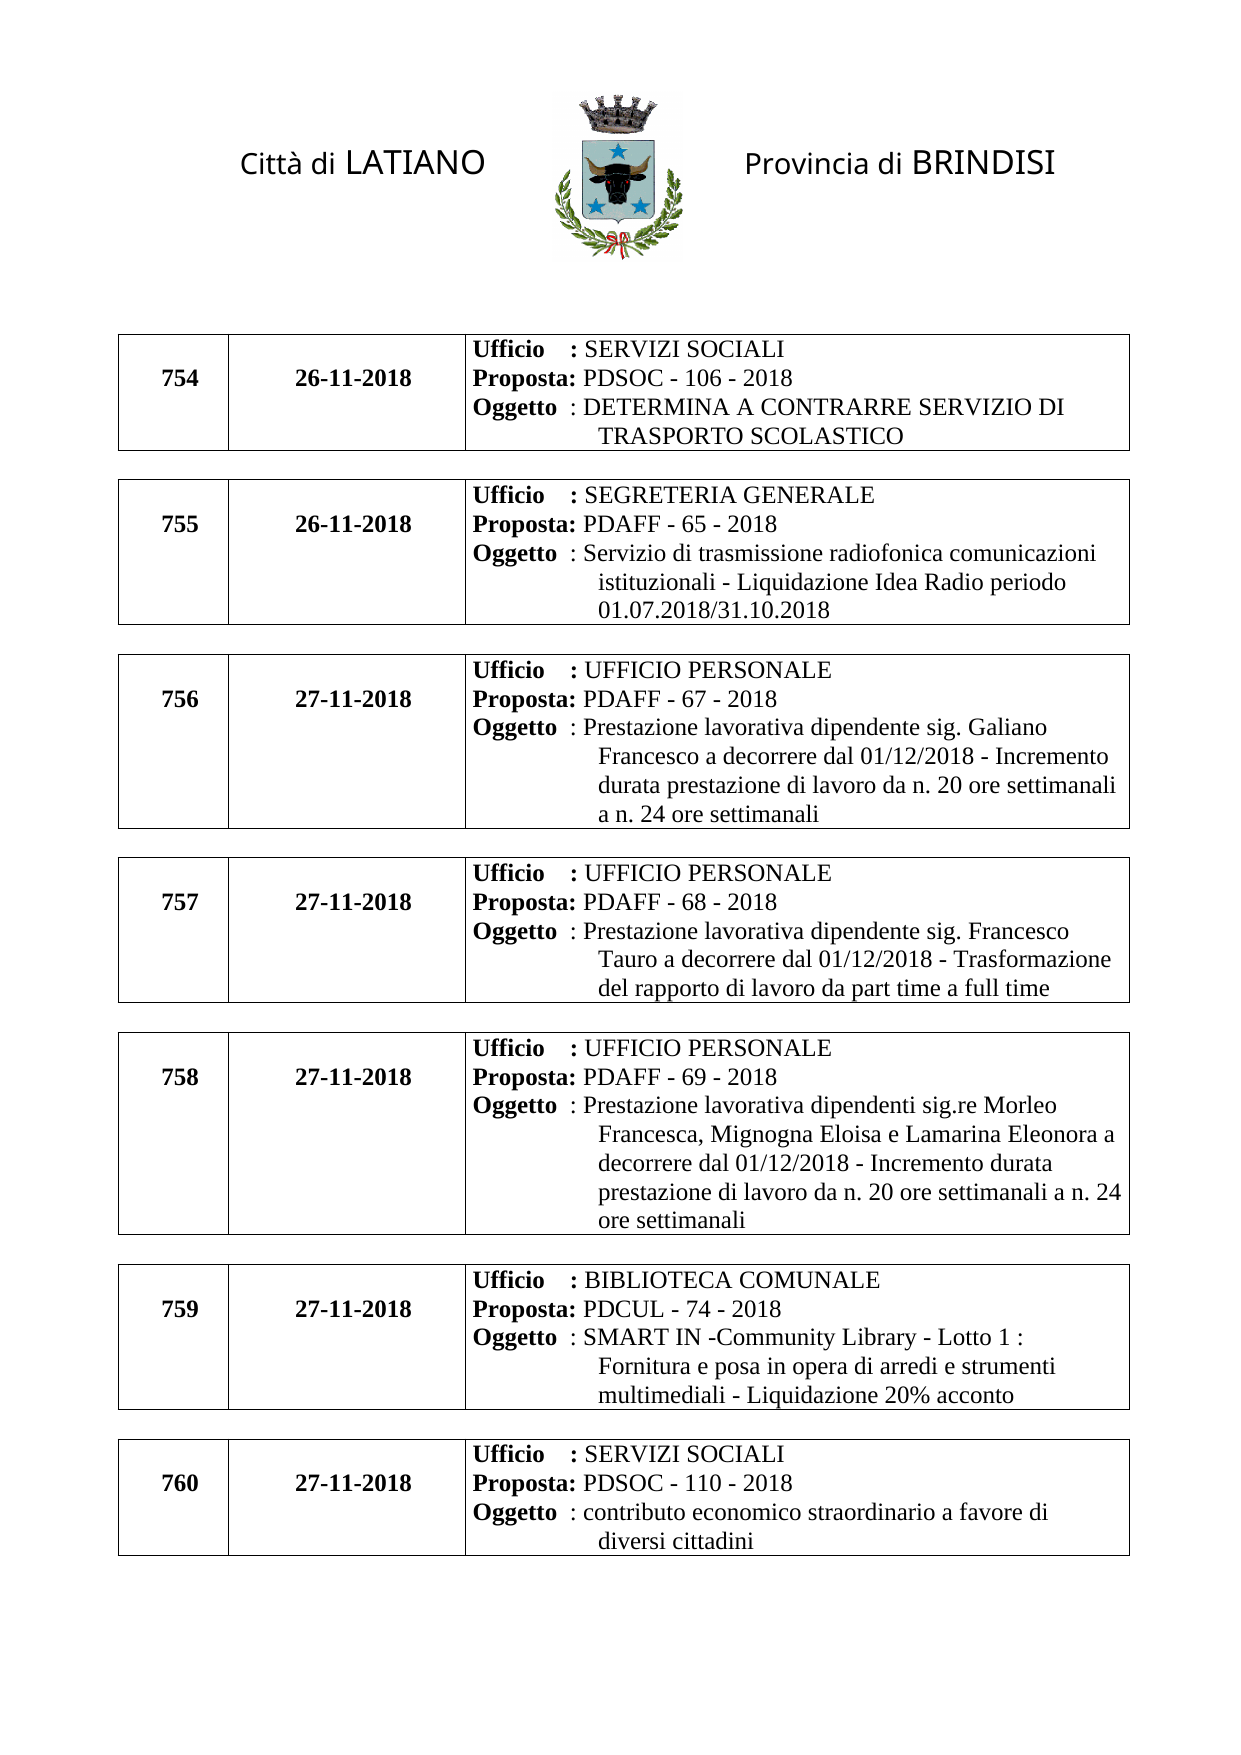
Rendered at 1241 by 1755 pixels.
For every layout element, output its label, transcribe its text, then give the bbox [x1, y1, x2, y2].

table_header 27-11-2018 [229, 1440, 465, 1554]
table_header Ufficio : UFFICIO PERSONALE Proposta: PDAFF - 68 - 2018 Oggetto : Prestazione lavorativa dipendente sig. Francesco Tauro a decorrere dal 01/12/2018 - Trasformazione del rapporto di lavoro da part time a full time [466, 858, 1129, 1002]
table_header Ufficio : BIBLIOTECA COMUNALE Proposta: PDCUL - 74 - 2018 Oggetto : SMART IN -Community Library - Lotto 1 : Fornitura e posa in opera di arredi e strumenti multimediali - Liquidazione 20% acconto [466, 1265, 1129, 1409]
table_header Ufficio : SERVIZI SOCIALI Proposta: PDSOC - 110 - 2018 Oggetto : contributo economico straordinario a favore di diversi cittadini [466, 1440, 1129, 1554]
table_header Ufficio : SEGRETERIA GENERALE Proposta: PDAFF - 65 - 2018 Oggetto : Servizio di trasmissione radiofonica comunicazioni istituzionali - Liquidazione Idea Radio periodo 01.07.2018/31.10.2018 [466, 480, 1129, 624]
table_header Ufficio : UFFICIO PERSONALE Proposta: PDAFF - 69 - 2018 Oggetto : Prestazione lavorativa dipendenti sig.re Morleo Francesca, Mignogna Eloisa e Lamarina Eleonora a decorrere dal 01/12/2018 - Incremento durata prestazione di lavoro da n. 20 ore settimanali a n. 24 ore settimanali [466, 1033, 1129, 1234]
table_header 26-11-2018 [229, 480, 465, 624]
table_header Ufficio : UFFICIO PERSONALE Proposta: PDAFF - 67 - 2018 Oggetto : Prestazione lavorativa dipendente sig. Galiano Francesco a decorrere dal 01/12/2018 - Incremento durata prestazione di lavoro da n. 20 ore settimanali a n. 24 ore settimanali [466, 655, 1129, 827]
table_header 759 [119, 1265, 228, 1409]
table_header 26-11-2018 [229, 335, 465, 449]
table_header Ufficio : SERVIZI SOCIALI Proposta: PDSOC - 106 - 2018 Oggetto : DETERMINA A CONTRARRE SERVIZIO DI TRASPORTO SCOLASTICO [466, 335, 1129, 449]
table_header 760 [119, 1440, 228, 1554]
table_header 27-11-2018 [229, 1265, 465, 1409]
table_header 758 [119, 1033, 228, 1234]
table_header 27-11-2018 [229, 655, 465, 827]
table_header 757 [119, 858, 228, 1002]
table_header 27-11-2018 [229, 858, 465, 1002]
table_header 754 [119, 335, 228, 449]
table_header 756 [119, 655, 228, 827]
table_header 755 [119, 480, 228, 624]
table_header 27-11-2018 [229, 1033, 465, 1234]
